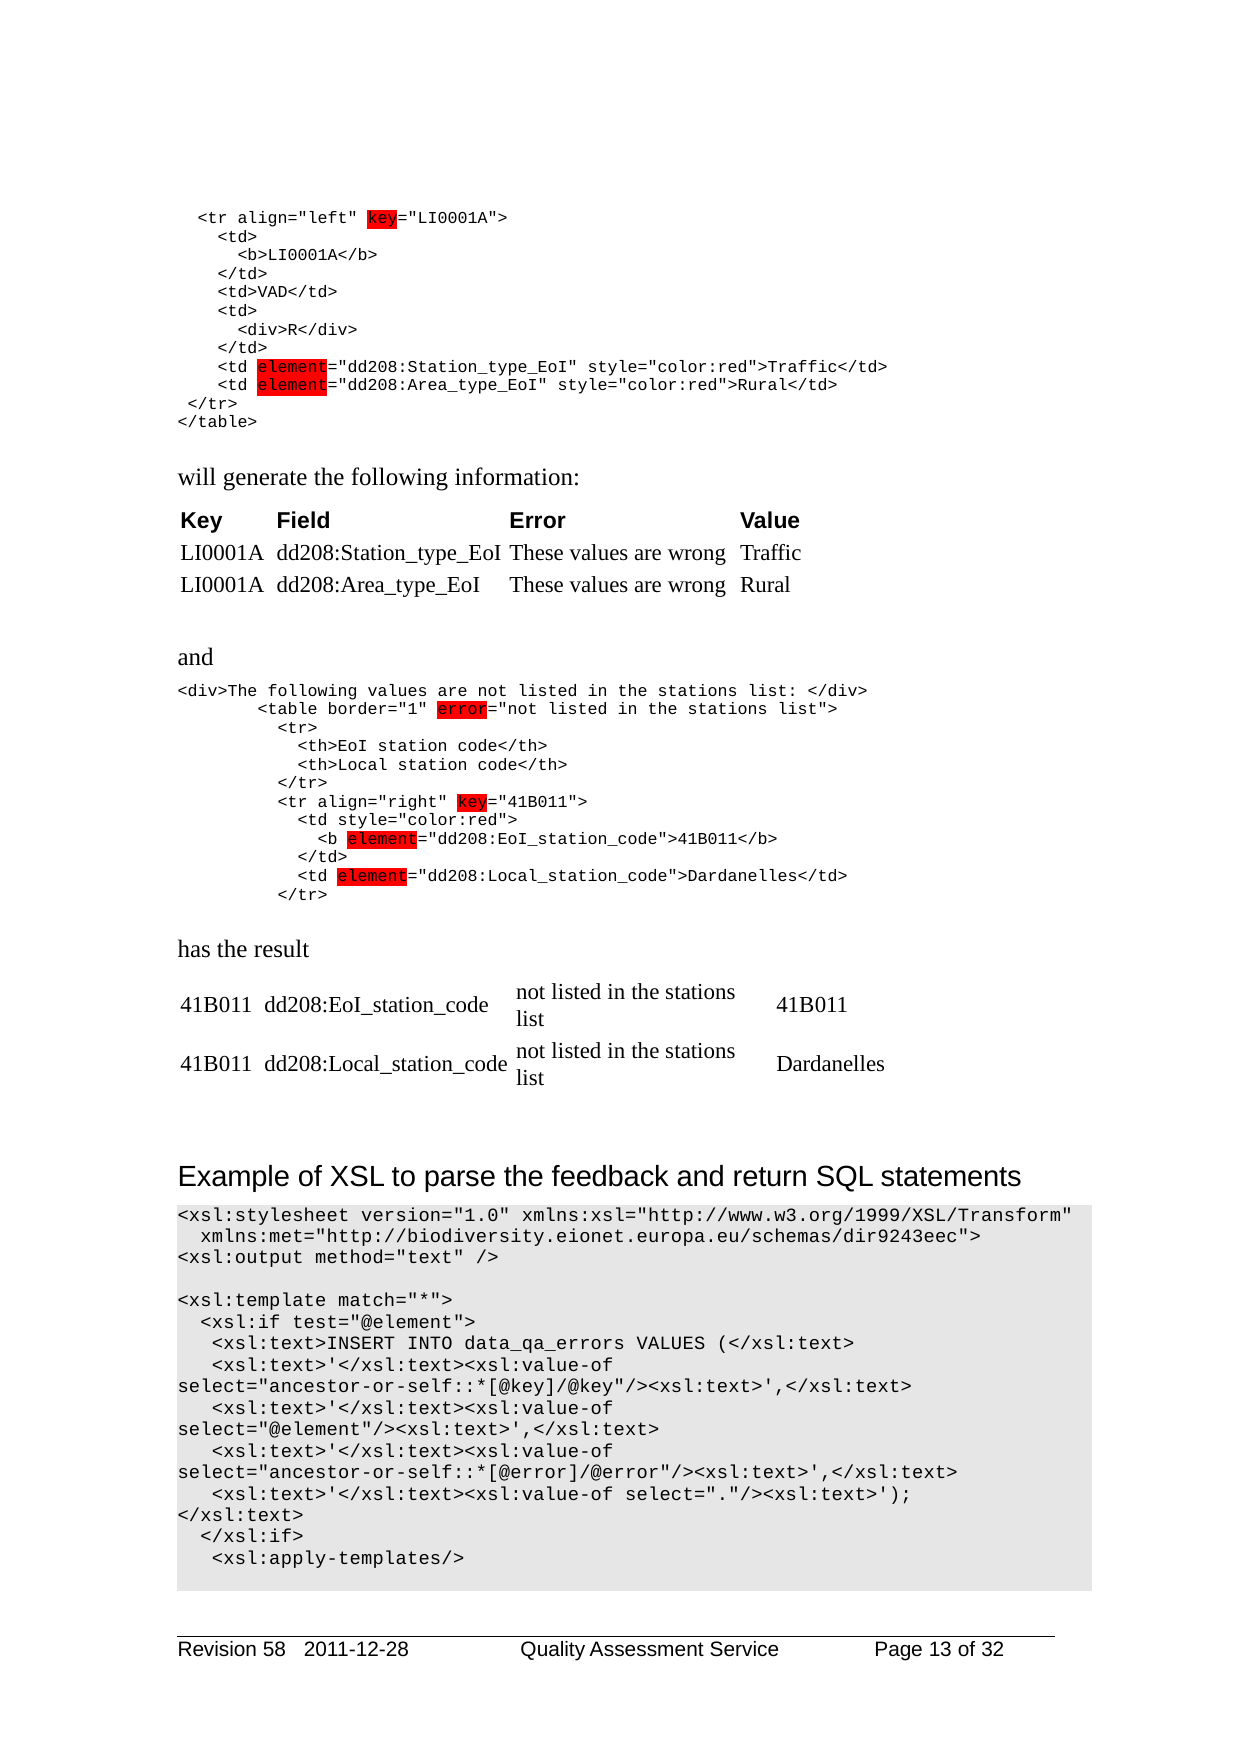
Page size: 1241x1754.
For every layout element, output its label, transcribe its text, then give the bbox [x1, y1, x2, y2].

table_header dd208:EoI_station_code [261, 975, 513, 1034]
table_header 41B011 [177, 975, 261, 1034]
text <td> [177, 229, 1092, 247]
table_cell Dardanelles [773, 1034, 898, 1093]
table_cell dd208:Station_type_EoI [274, 536, 506, 568]
text <b element="dd208:EoI_station_code">41B011</b> [177, 831, 1092, 849]
list <xsl:stylesheet version="1.0" xmlns:xsl="http://www.w3.org/1999/XSL/Transform" [177, 1205, 1092, 1226]
text will generate the following information: [177, 462, 1092, 491]
list <xsl:template match="*"> [177, 1291, 1092, 1312]
list xmlns:met="http://biodiversity.eionet.europa.eu/schemas/dir9243eec"> [177, 1226, 1092, 1248]
table_cell LI0001A [177, 568, 273, 601]
text </td> [177, 849, 1092, 868]
list <xsl:text>'</xsl:text><xsl:value-of select="."/><xsl:text>'); [177, 1484, 1092, 1505]
table_cell dd208:Local_station_code [261, 1034, 513, 1093]
text <td element="dd208:Station_type_EoI" style="color:red">Traffic</td> [177, 358, 1092, 377]
table_header Error [506, 503, 737, 536]
table_cell dd208:Area_type_EoI [274, 568, 506, 601]
subtitle Example of XSL to parse the feedback and return SQL statements [177, 1159, 1092, 1192]
text <b>LI0001A</b> [177, 247, 1092, 266]
text </td> [177, 266, 1092, 284]
text <td element="dd208:Local_station_code">Dardanelles</td> [177, 868, 1092, 886]
text <div>The following values are not listed in the stations list: </div> [177, 682, 1092, 701]
list <xsl:if test="@element"> [177, 1312, 1092, 1334]
list </xsl:text> [177, 1505, 1092, 1527]
text <td> [177, 303, 1092, 321]
text <th>Local station code</th> [177, 757, 1092, 775]
text <td style="color:red"> [177, 812, 1092, 831]
table_cell These values are wrong [506, 568, 737, 601]
text </table> [177, 414, 1092, 433]
table_header 41B011 [773, 975, 898, 1034]
list </xsl:if> [177, 1527, 1092, 1548]
table_header Field [274, 503, 506, 536]
table_cell not listed in the stations list [513, 1034, 773, 1093]
table_header Value [737, 503, 822, 536]
list <xsl:text>'</xsl:text><xsl:value-of select="ancestor-or-self::*[@error]/@error"/><xsl:text>',</xsl:text> [177, 1441, 1092, 1484]
table_header Key [177, 503, 273, 536]
text <tr align="right" key="41B011"> [177, 794, 1092, 812]
text <th>EoI station code</th> [177, 738, 1092, 757]
table_cell LI0001A [177, 536, 273, 568]
list <xsl:text>'</xsl:text><xsl:value-of select="@element"/><xsl:text>',</xsl:text> [177, 1398, 1092, 1441]
text <div>R</div> [177, 321, 1092, 340]
table_cell These values are wrong [506, 536, 737, 568]
table_cell Rural [737, 568, 822, 601]
text <tr align="left" key="LI0001A"> [177, 210, 1092, 229]
text </tr> [177, 775, 1092, 794]
list <xsl:text>'</xsl:text><xsl:value-of select="ancestor-or-self::*[@key]/@key"/><xsl:text>',</xsl:text> [177, 1355, 1092, 1398]
text <tr> [177, 719, 1092, 738]
table_cell 41B011 [177, 1034, 261, 1093]
list <xsl:output method="text" /> [177, 1248, 1092, 1269]
table_header not listed in the stations list [513, 975, 773, 1034]
table_cell Traffic [737, 536, 822, 568]
text and [177, 642, 1092, 671]
list <xsl:text>INSERT INTO data_qa_errors VALUES (</xsl:text> [177, 1334, 1092, 1355]
text </td> [177, 340, 1092, 358]
text <td>VAD</td> [177, 284, 1092, 303]
text <td element="dd208:Area_type_EoI" style="color:red">Rural</td> [177, 377, 1092, 396]
text has the result [177, 934, 1092, 963]
text <table border="1" error="not listed in the stations list"> [177, 701, 1092, 719]
text </tr> [177, 886, 1092, 905]
text </tr> [177, 396, 1092, 414]
list <xsl:apply-templates/> [177, 1548, 1092, 1570]
